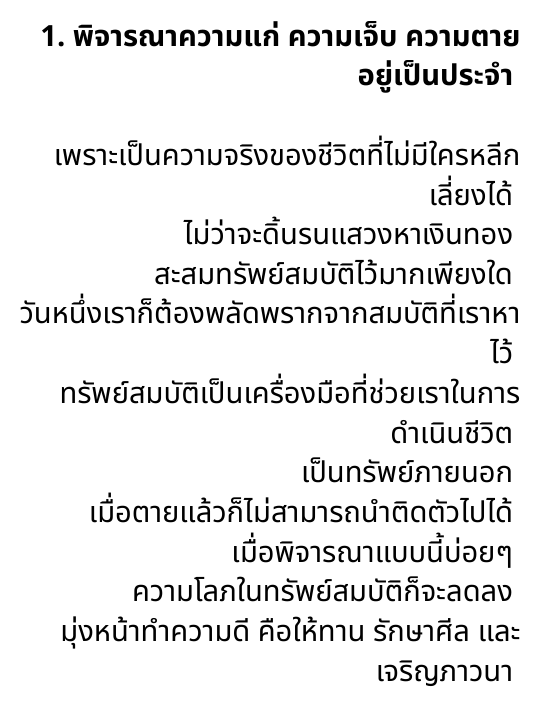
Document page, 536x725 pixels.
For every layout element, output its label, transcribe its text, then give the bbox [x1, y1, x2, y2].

text เพราะเป็นความจริงของชีวิตที่ไม่มีใครหลีกเลี่ยงได้ [15, 134, 521, 213]
text มุ่งหน้าทำความดี คือให้ทาน รักษาศีล และเจริญภาวนา [15, 610, 521, 690]
text สะสมทรัพย์สมบัติไว้มากเพียงใด [15, 253, 521, 293]
text เป็นทรัพย์ภายนอก [15, 452, 521, 491]
text ทรัพย์สมบัติเป็นเครื่องมือที่ช่วยเราในการดำเนินชีวิต [15, 372, 521, 452]
text ความโลภในทรัพย์สมบัติก็จะลดลง [15, 571, 521, 610]
text ไม่ว่าจะดิ้นรนแสวงหาเงินทอง [15, 213, 521, 253]
text เมื่อพิจารณาแบบนี้บ่อยๆ [15, 531, 521, 571]
text 1. พิจารณาความแก่ ความเจ็บ ความตายอยู่เป็นประจำ [15, 15, 521, 94]
text วันหนึ่งเราก็ต้องพลัดพรากจากสมบัติที่เราหาไว้ [15, 293, 521, 372]
text เมื่อตายแล้วก็ไม่สามารถนำติดตัวไปได้ [15, 491, 521, 531]
